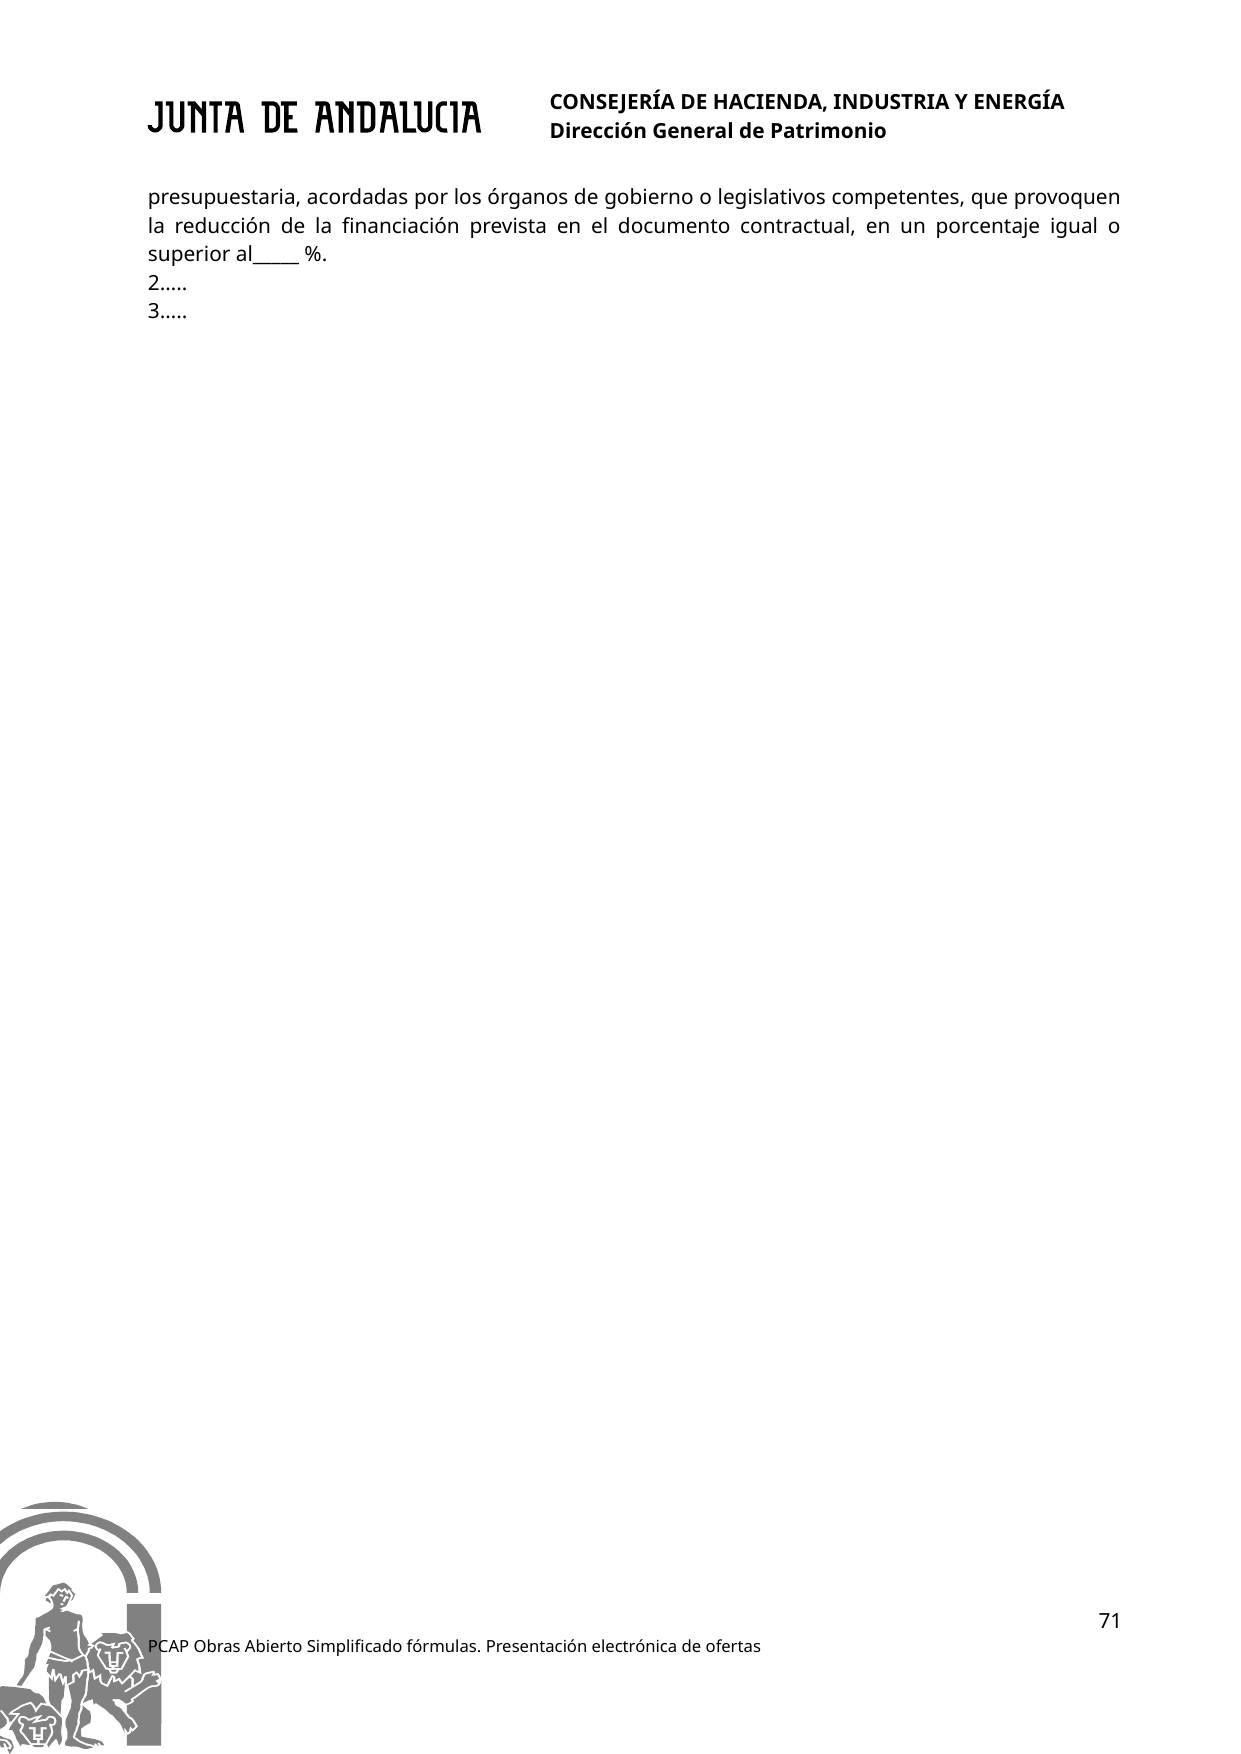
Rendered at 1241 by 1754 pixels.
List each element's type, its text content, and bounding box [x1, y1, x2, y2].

text 2….. [148, 268, 1122, 296]
text 3….. [148, 296, 1122, 324]
text presupuestaria, acordadas por los órganos de gobierno o legislativos competentes, que provoquen la reducción de la financiación prevista en el documento contractual, en un porcentaje igual o superior al_____ %. [148, 182, 1122, 268]
